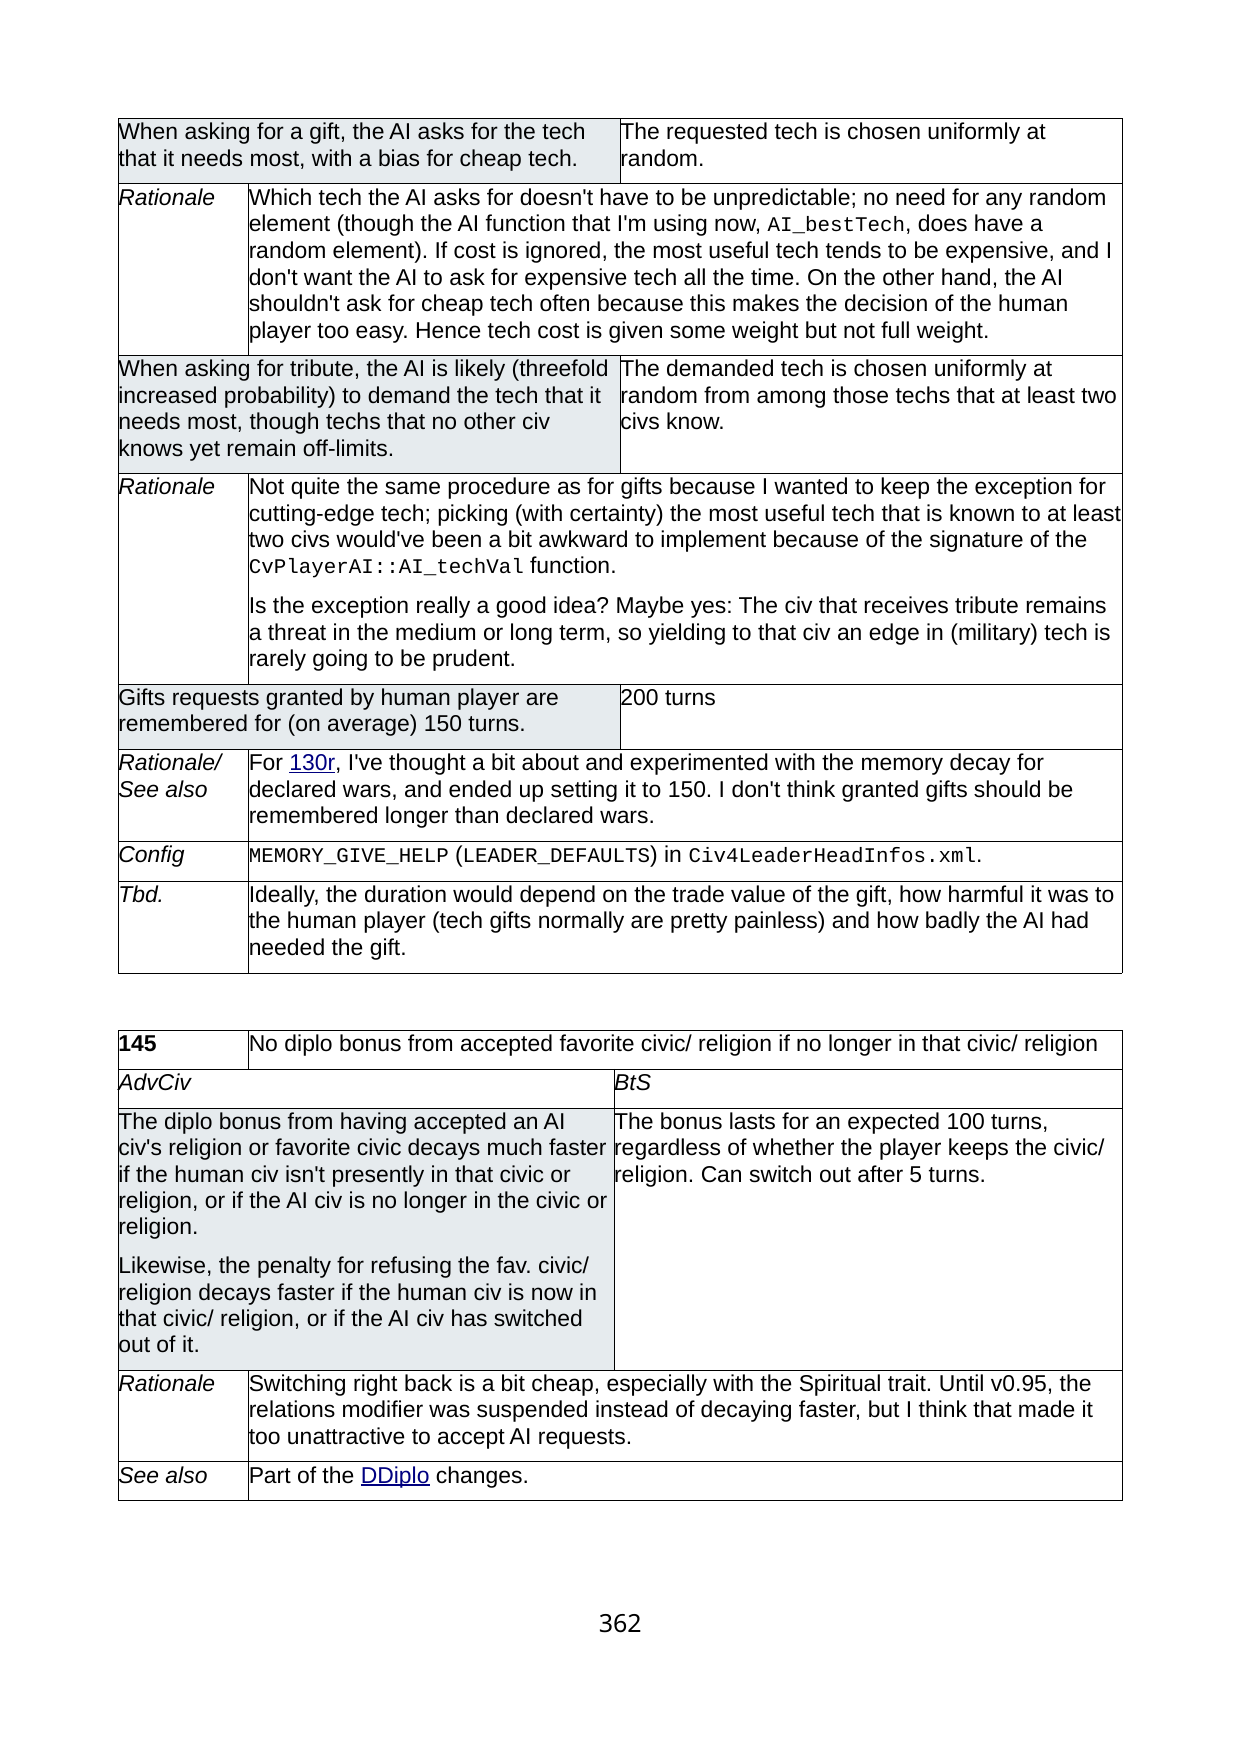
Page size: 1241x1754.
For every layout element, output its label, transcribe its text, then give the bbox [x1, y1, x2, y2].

table_header No diplo bonus from accepted favorite civic/ religion if no longer in that civic/ religion [249, 1031, 1122, 1069]
table_cell The diplo bonus from having accepted an AI civ's religion or favorite civic decays much faster if the human civ isn't presently in that civic or religion, or if the AI civ is no longer in the civic or religion. Likewise, the penalty for refusing the fav. civic/ religion decays faster if the human civ is now in that civic/ religion, or if the AI civ has switched out of it. [119, 1109, 614, 1370]
table_cell Not quite the same procedure as for gifts because I wanted to keep the exception for cutting-edge tech; picking (with certainty) the most useful tech that is known to at least two civs would've been a bit awkward to implement because of the signature of the CvPlayerAI::AI_techVal function. Is the exception really a good idea? Maybe yes: The civ that receives tribute remains a threat in the medium or long term, so yielding to that civ an edge in (military) tech is rarely going to be prudent. [249, 474, 1122, 684]
table_cell 200 turns [621, 685, 1122, 749]
table_cell Rationale/ See also [119, 750, 248, 841]
table_cell Which tech the AI asks for doesn't have to be unpredictable; no need for any random element (though the AI function that I'm using now, AI_bestTech, does have a random element). If cost is ignored, the most useful tech tends to be expensive, and I don't want the AI to ask for expensive tech all the time. On the other hand, the AI shouldn't ask for cheap tech often because this makes the decision of the human player too easy. Hence tech cost is given some weight but not full weight. [249, 184, 1122, 355]
table_cell For 130r, I've thought a bit about and experimented with the memory decay for declared wars, and ended up setting it to 150. I don't think granted gifts should be remembered longer than declared wars. [249, 750, 1122, 841]
table_cell When asking for a gift, the AI asks for the tech that it needs most, with a bias for cheap tech. [119, 119, 620, 183]
table_cell Config [119, 842, 248, 881]
table_cell When asking for tribute, the AI is likely (threefold increased probability) to demand the tech that it needs most, though techs that no other civ knows yet remain off-limits. [119, 356, 620, 473]
table_cell MEMORY_GIVE_HELP (LEADER_DEFAULTS) in Civ4LeaderHeadInfos.xml. [249, 842, 1122, 881]
table_cell BtS [615, 1070, 1122, 1108]
table_cell Rationale [119, 474, 248, 684]
table_cell The requested tech is chosen uniformly at random. [621, 119, 1122, 183]
table_cell Ideally, the duration would depend on the trade value of the gift, how harmful it was to the human player (tech gifts normally are pretty painless) and how badly the AI had needed the gift. [249, 882, 1122, 972]
table_cell The bonus lasts for an expected 100 turns, regardless of whether the player keeps the civic/ religion. Can switch out after 5 turns. [615, 1109, 1122, 1370]
table_cell Tbd. [119, 882, 248, 972]
table_cell Part of the DDiplo changes. [249, 1462, 1122, 1500]
table_cell Switching right back is a bit cheap, especially with the Spiritual trait. Until v0.95, the relations modifier was suspended instead of decaying faster, but I think that made it too unattractive to accept AI requests. [249, 1371, 1122, 1461]
table_cell Rationale [119, 1371, 248, 1461]
table_cell Rationale [119, 184, 248, 355]
table_cell See also [119, 1462, 248, 1500]
table_cell AdvCiv [119, 1070, 614, 1108]
table_cell The demanded tech is chosen uniformly at random from among those techs that at least two civs know. [621, 356, 1122, 473]
table_cell Gifts requests granted by human player are remembered for (on average) 150 turns. [119, 685, 620, 749]
table_header 145 [119, 1031, 248, 1069]
